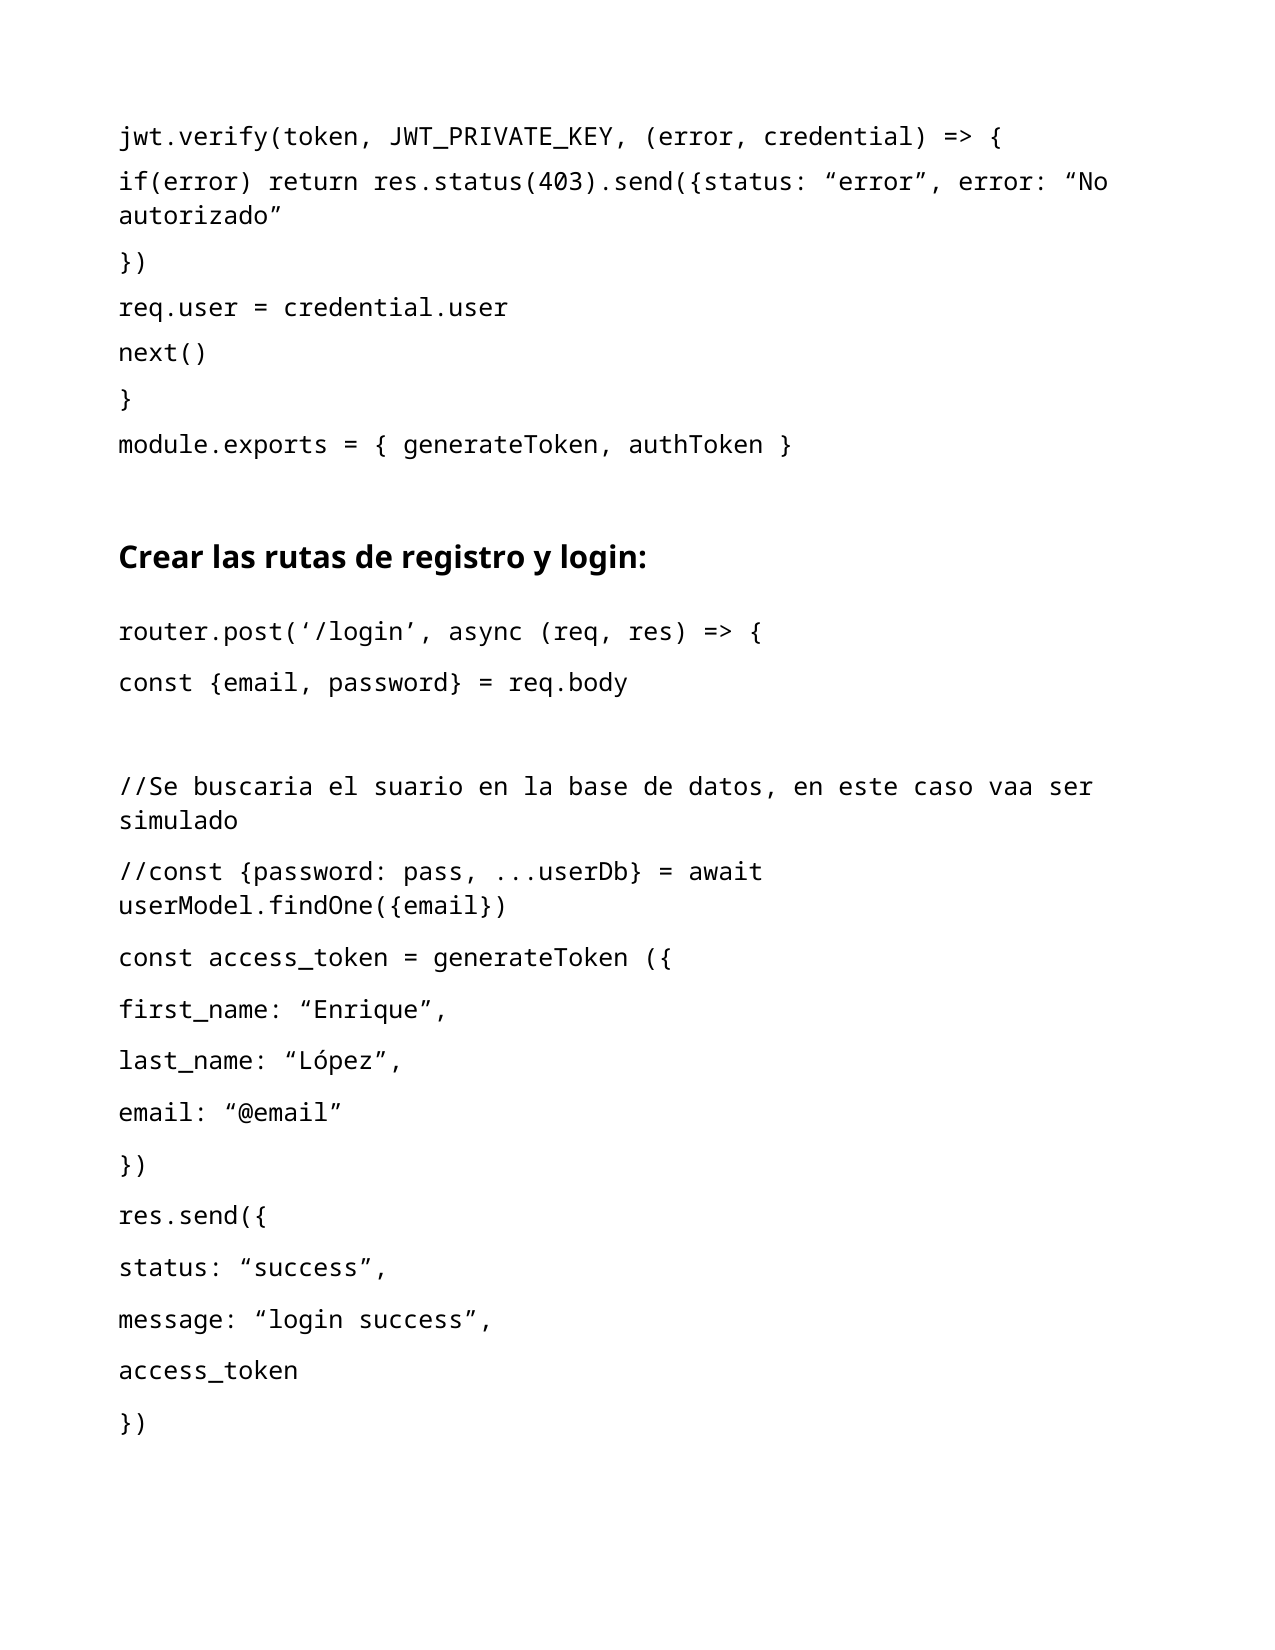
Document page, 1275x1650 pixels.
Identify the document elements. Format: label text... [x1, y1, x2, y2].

text next() [118, 335, 1157, 369]
text module.exports = { generateToken, authToken } [118, 427, 1157, 461]
text }) [118, 1146, 1157, 1180]
text status: “success”, [118, 1250, 1157, 1284]
text if(error) return res.status(403).send({status: “error”, error: “No autorizado” [118, 164, 1157, 232]
text jwt.verify(token, JWT_PRIVATE_KEY, (error, credential) => { [118, 118, 1157, 152]
text const access_token = generateToken ({ [118, 940, 1157, 974]
text //Se buscaria el suario en la base de datos, en este caso vaa ser simulado [118, 768, 1157, 836]
text //const {password: pass, ...userDb} = await userModel.findOne({email}) [118, 854, 1157, 922]
text first_name: “Enrique”, [118, 991, 1157, 1025]
text }) [118, 1405, 1157, 1439]
text const {email, password} = req.body [118, 665, 1157, 699]
text router.post(‘/login’, async (req, res) => { [118, 613, 1157, 647]
text email: “@email” [118, 1095, 1157, 1129]
text req.user = credential.user [118, 289, 1157, 323]
text last_name: “López”, [118, 1043, 1157, 1077]
text }) [118, 244, 1157, 278]
text access_token [118, 1353, 1157, 1387]
text res.send({ [118, 1198, 1157, 1232]
text Crear las rutas de registro y login: [118, 535, 1157, 577]
text } [118, 381, 1157, 415]
text message: “login success”, [118, 1301, 1157, 1335]
